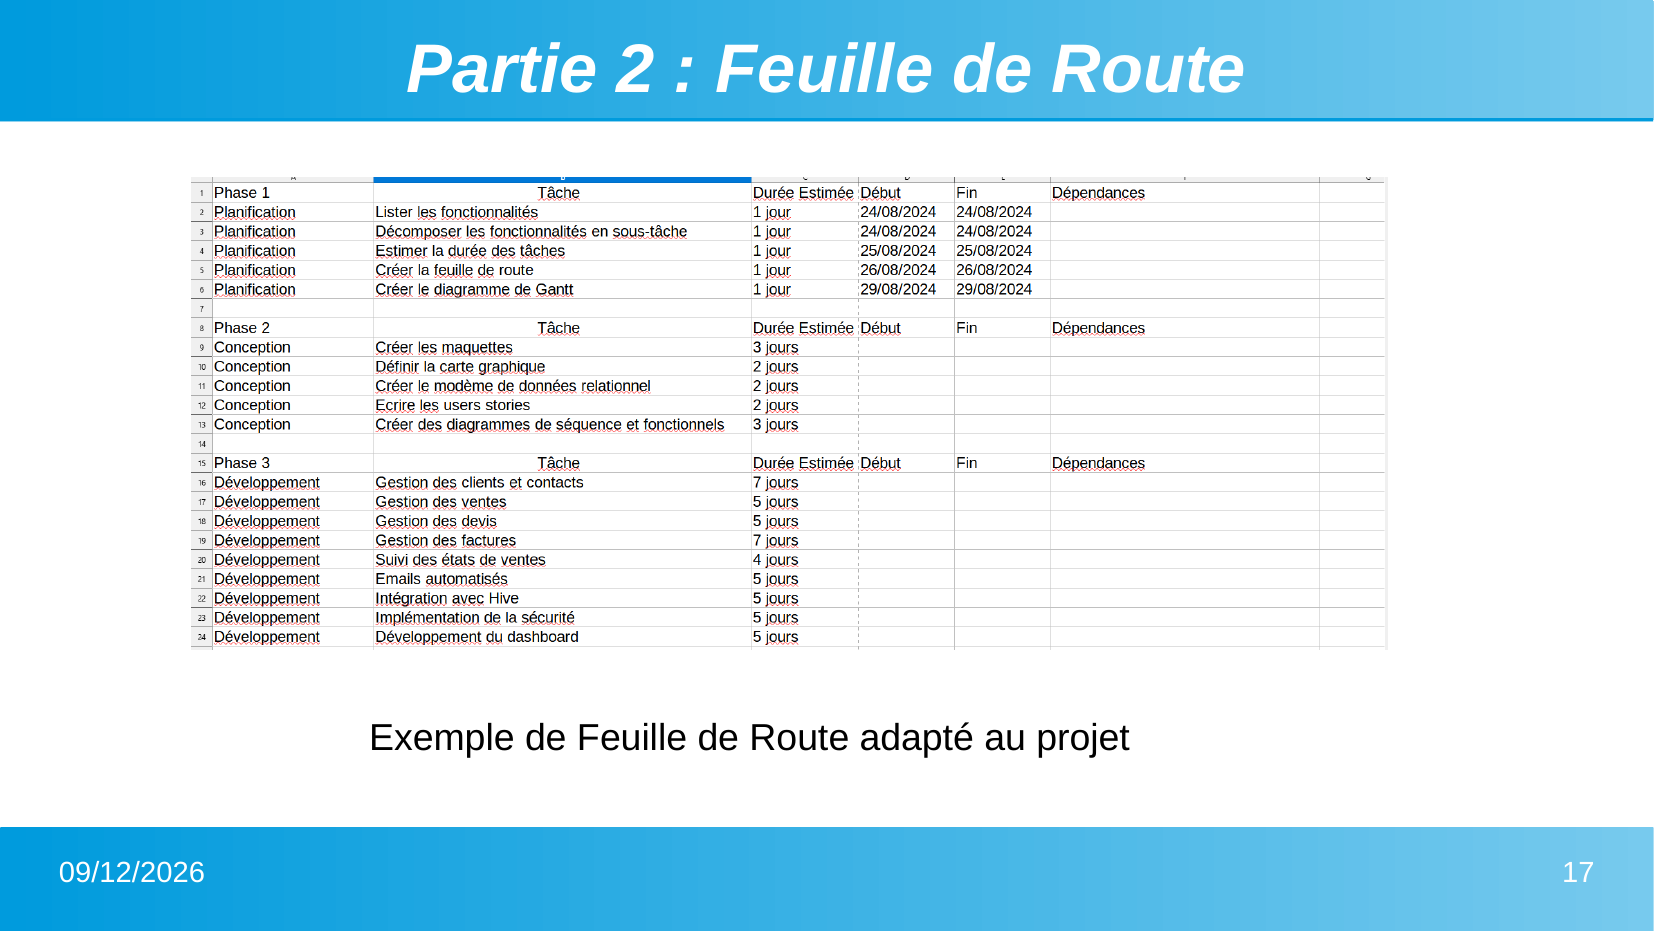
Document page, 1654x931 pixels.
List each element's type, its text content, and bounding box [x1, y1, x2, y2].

picture [191, 177, 1388, 650]
text_box Exemple de Feuille de Route adapté au projet [354, 708, 1145, 766]
title Partie 2 : Feuille de Route [59, 29, 1595, 108]
